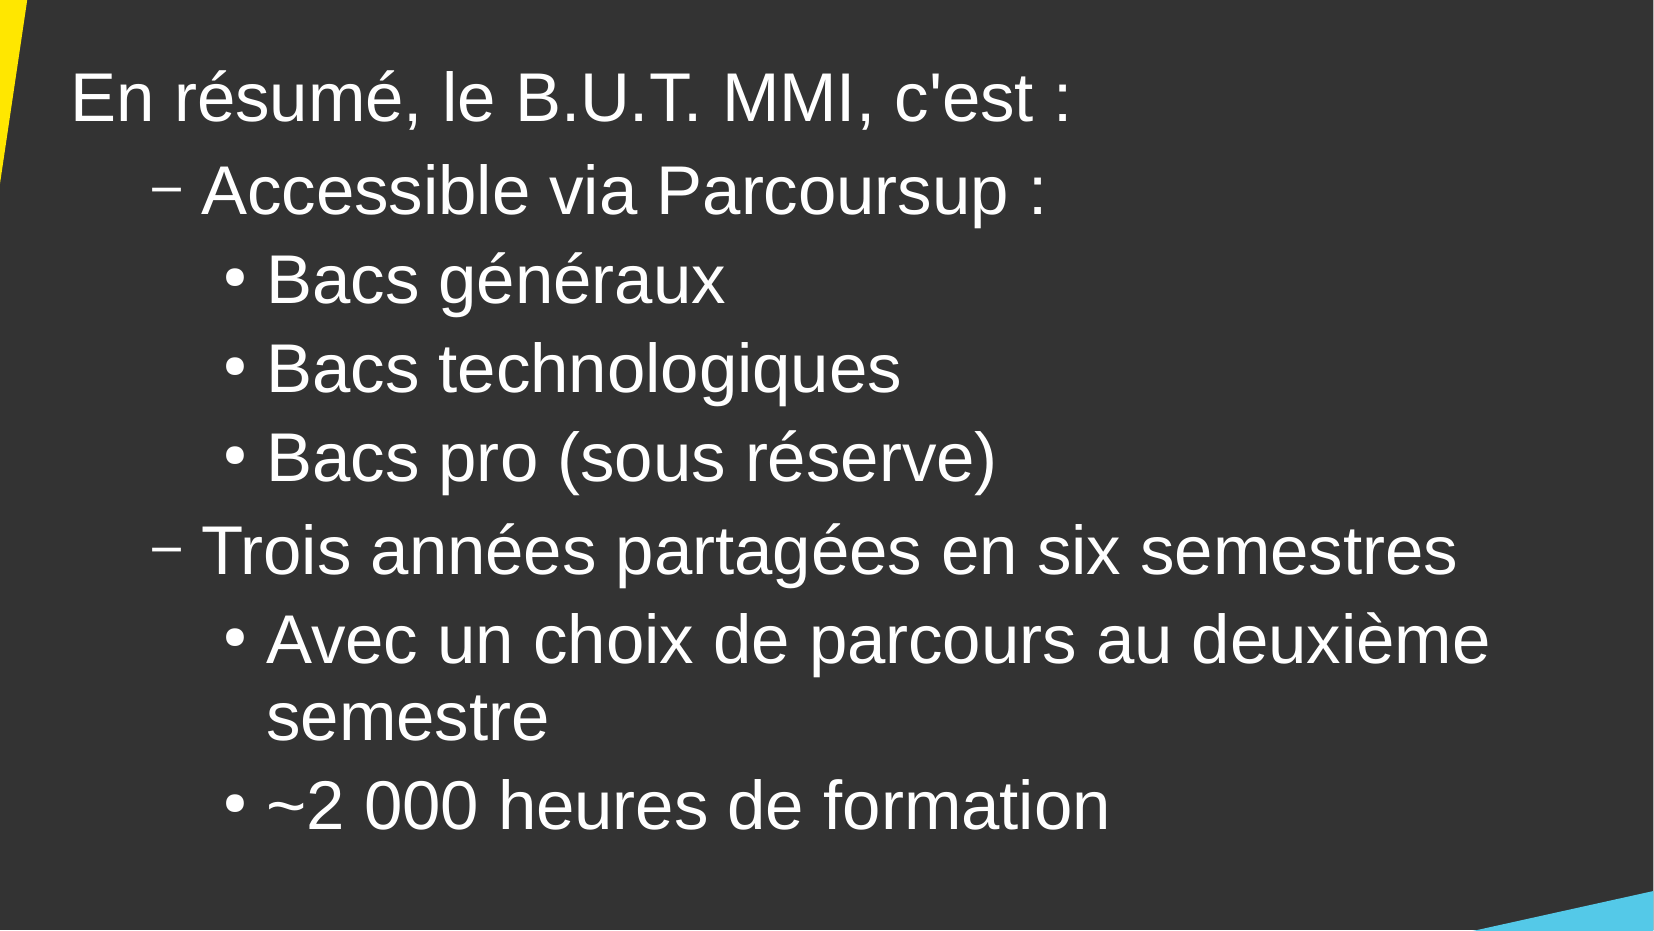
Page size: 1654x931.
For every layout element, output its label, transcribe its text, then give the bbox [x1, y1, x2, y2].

list En résumé, le B.U.T. MMI, c'est : Accessible via Parcoursup : Bacs généraux Bacs technologiques Bacs pro (sous réserve) Trois années partagées en six semestres Avec un choix de parcours au deuxième semestre ~2 000 heures de formation [70, 59, 1595, 851]
text_box [0, 0, 28, 184]
text_box [1472, 890, 1654, 931]
